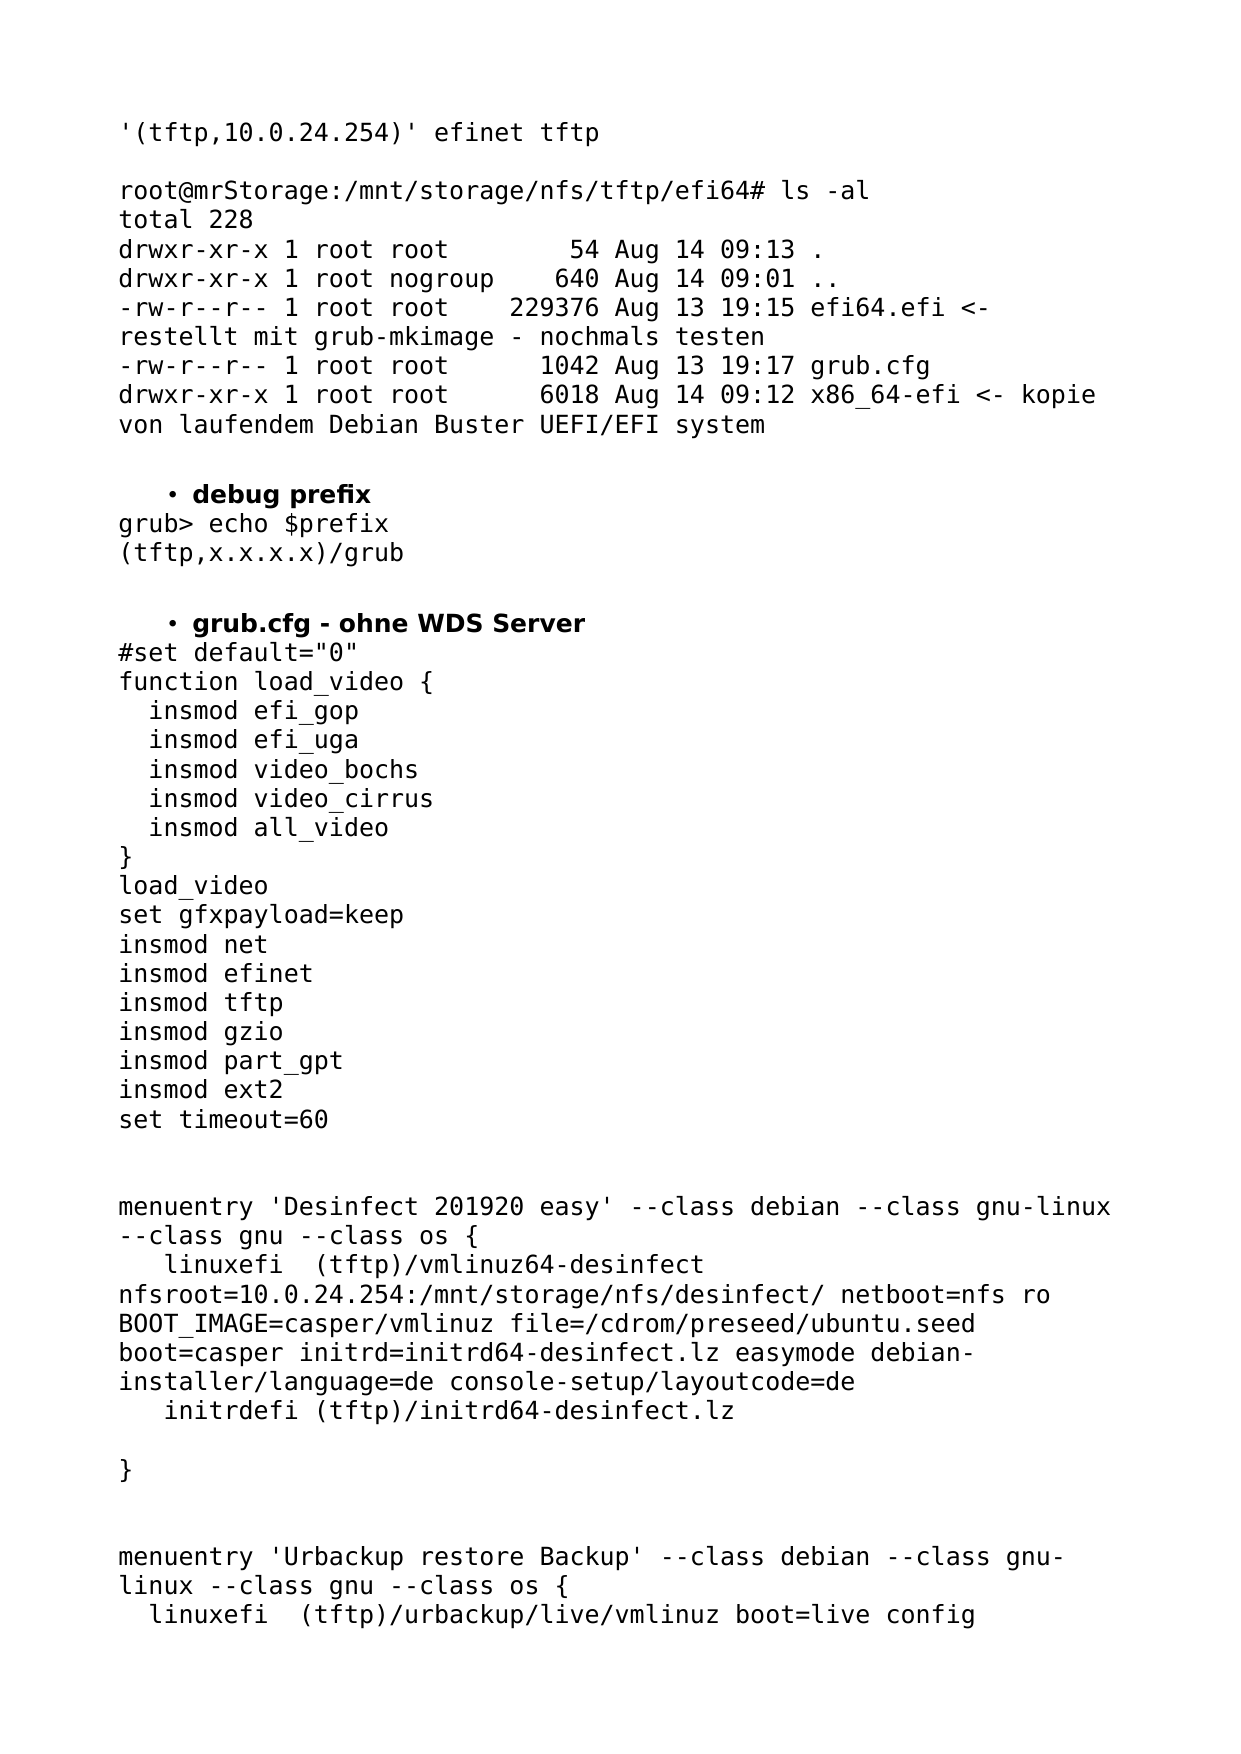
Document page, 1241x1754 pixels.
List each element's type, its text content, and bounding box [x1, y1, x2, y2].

list grub.cfg - ohne WDS Server [177, 609, 1122, 638]
text #set default="0" function load_video { insmod efi_gop insmod efi_uga insmod video_bochs insmod video_cirrus insmod all_video } load_video set gfxpayload=keep insmod net insmod efinet insmod tftp insmod gzio insmod part_gpt insmod ext2 set timeout=60 menuentry 'Desinfect 201920 easy' --class debian --class gnu-linux --class gnu --class os { linuxefi (tftp)/vmlinuz64-desinfect nfsroot=10.0.24.254:/mnt/storage/nfs/desinfect/ netboot=nfs ro BOOT_IMAGE=casper/vmlinuz file=/cdrom/preseed/ubuntu.seed boot=casper initrd=initrd64-desinfect.lz easymode debian-installer/language=de console-setup/layoutcode=de initrdefi (tftp)/initrd64-desinfect.lz } menuentry 'Urbackup restore Backup' --class debian --class gnu-linux --class gnu --class os { linuxefi (tftp)/urbackup/live/vmlinuz boot=live config [118, 638, 1122, 1630]
text '(tftp,10.0.24.254)' efinet tftp root@mrStorage:/mnt/storage/nfs/tftp/efi64# ls -al total 228 drwxr-xr-x 1 root root 54 Aug 14 09:13 . drwxr-xr-x 1 root nogroup 640 Aug 14 09:01 .. -rw-r--r-- 1 root root 229376 Aug 13 19:15 efi64.efi <- restellt mit grub-mkimage - nochmals testen -rw-r--r-- 1 root root 1042 Aug 13 19:17 grub.cfg drwxr-xr-x 1 root root 6018 Aug 14 09:12 x86_64-efi <- kopie von laufendem Debian Buster UEFI/EFI system [118, 118, 1122, 439]
list debug prefix [177, 480, 1122, 509]
text grub> echo $prefix (tftp,x.x.x.x)/grub [118, 509, 1122, 568]
